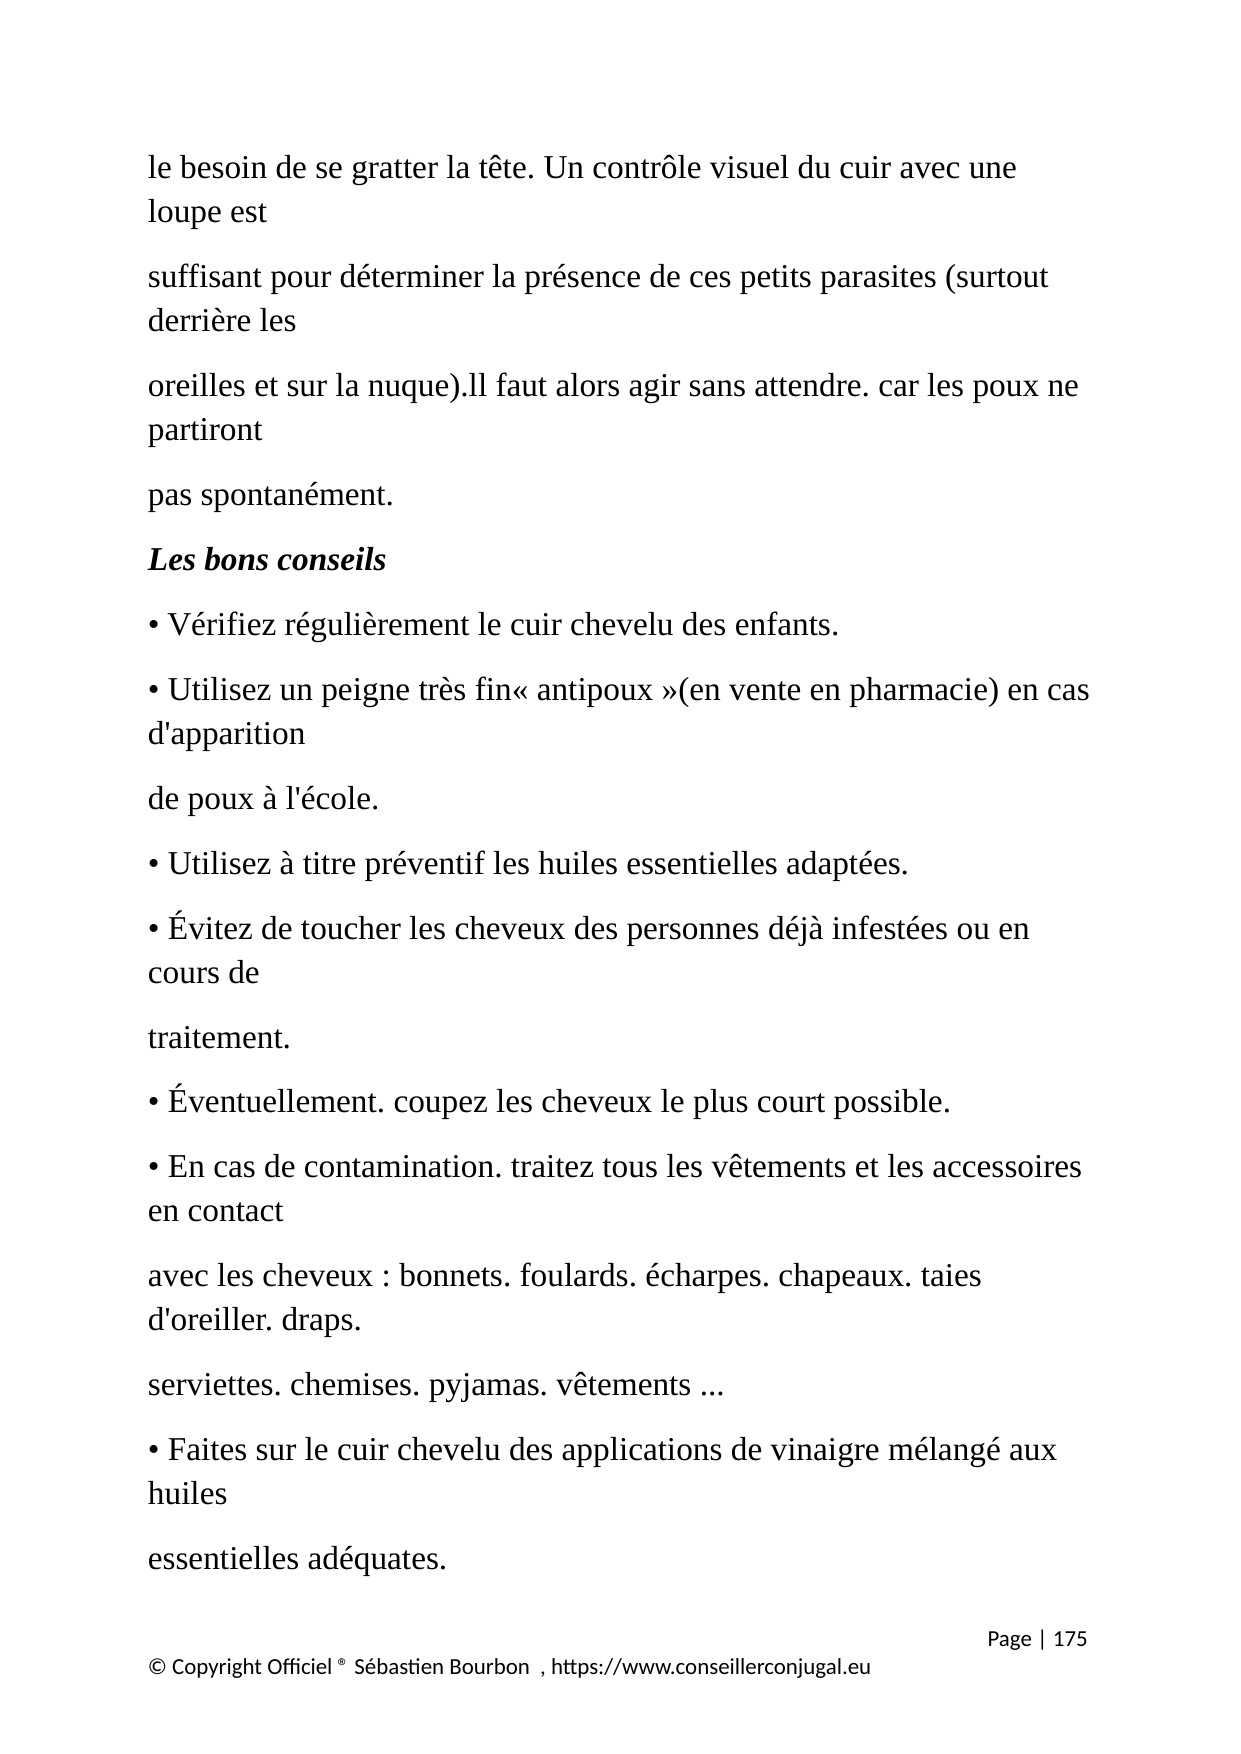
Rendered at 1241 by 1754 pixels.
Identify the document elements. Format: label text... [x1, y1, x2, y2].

text le besoin de se gratter la tête. Un contrôle visuel du cuir avec une loupe est [148, 148, 1093, 230]
text • Utilisez un peigne très fin« antipoux »(en vente en pharmacie) en cas d'apparition [148, 669, 1093, 752]
text • Faites sur le cuir chevelu des applications de vinaigre mélangé aux huiles [148, 1429, 1093, 1512]
text • Utilisez à titre préventif les huiles essentielles adaptées. [148, 843, 1093, 881]
text • Vérifiez régulièrement le cuir chevelu des enfants. [148, 604, 1093, 643]
text serviettes. chemises. pyjamas. vêtements ... [148, 1364, 1093, 1403]
text Les bons conseils [148, 539, 1093, 578]
text • En cas de contamination. traitez tous les vêtements et les accessoires en contact [148, 1147, 1093, 1229]
text traitement. [148, 1017, 1093, 1055]
text de poux à l'école. [148, 778, 1093, 816]
text oreilles et sur la nuque).ll faut alors agir sans attendre. car les poux ne partiront [148, 366, 1093, 448]
text pas spontanément. [148, 474, 1093, 513]
text • Éventuellement. coupez les cheveux le plus court possible. [148, 1082, 1093, 1120]
text • Évitez de toucher les cheveux des personnes déjà infestées ou en cours de [148, 908, 1093, 990]
text avec les cheveux : bonnets. foulards. écharpes. chapeaux. taies d'oreiller. draps. [148, 1256, 1093, 1338]
text suffisant pour déterminer la présence de ces petits parasites (surtout derrière les [148, 257, 1093, 339]
text essentielles adéquates. [148, 1538, 1093, 1577]
